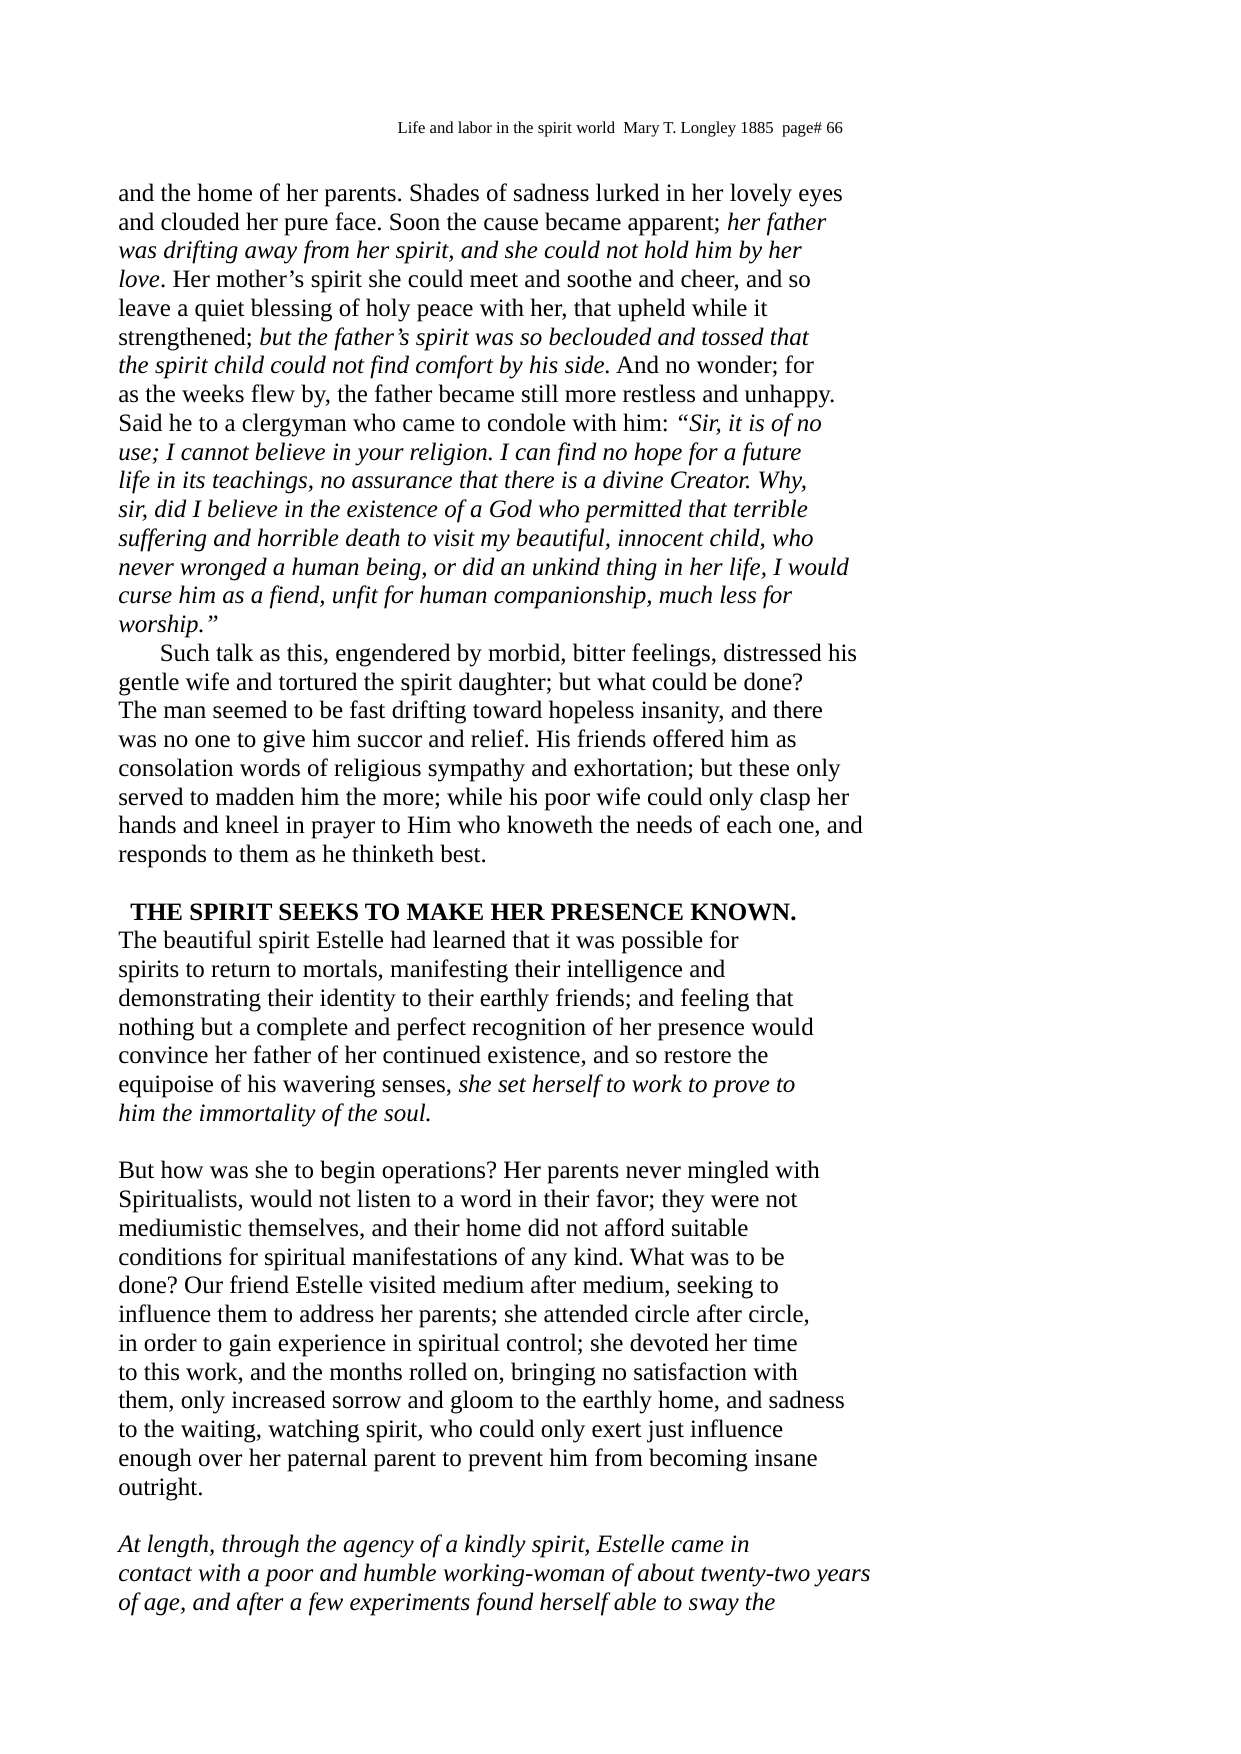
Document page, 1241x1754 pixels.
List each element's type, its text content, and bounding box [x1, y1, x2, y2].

text sir, did I believe in the existence of a God who permitted that terrible [118, 494, 1122, 523]
text responds to them as he thinketh best. [118, 839, 1122, 868]
text consolation words of religious sympathy and exhortation; but these only [118, 753, 1122, 782]
text Such talk as this, engendered by morbid, bitter feelings, distressed his [118, 638, 1122, 667]
text to the waiting, watching spirit, who could only exert just influence [118, 1414, 1122, 1443]
text But how was she to begin operations? Her parents never mingled with [118, 1156, 1122, 1184]
text conditions for spiritual manifestations of any kind. What was to be [118, 1242, 1122, 1271]
text worship.” [118, 609, 1122, 638]
text and the home of her parents. Shades of sadness lurked in her lovely eyes [118, 178, 1122, 207]
text outright. [118, 1472, 1122, 1501]
text was no one to give him succor and relief. His friends offered him as [118, 724, 1122, 753]
text strengthened; but the father’s spirit was so beclouded and tossed that [118, 322, 1122, 351]
text influence them to address her parents; she attended circle after circle, [118, 1299, 1122, 1328]
text THE SPIRIT SEEKS TO MAKE HER PRESENCE KNOWN. [118, 897, 1122, 926]
text hands and kneel in prayer to Him who knoweth the needs of each one, and [118, 811, 1122, 839]
text At length, through the agency of a kindly spirit, Estelle came in [118, 1529, 1122, 1558]
text served to madden him the more; while his poor wife could only clasp her [118, 782, 1122, 811]
text in order to gain experience in spiritual control; she devoted her time [118, 1328, 1122, 1357]
text him the immortality of the soul. [118, 1098, 1122, 1127]
text them, only increased sorrow and gloom to the earthly home, and sadness [118, 1386, 1122, 1414]
text spirits to return to mortals, manifesting their intelligence and [118, 954, 1122, 983]
text nothing but a complete and perfect recognition of her presence would [118, 1012, 1122, 1041]
text life in its teachings, no assurance that there is a divine Creator. Why, [118, 466, 1122, 494]
text The beautiful spirit Estelle had learned that it was possible for [118, 926, 1122, 954]
text to this work, and the months rolled on, bringing no satisfaction with [118, 1357, 1122, 1386]
text use; I cannot believe in your religion. I can find no hope for a future [118, 437, 1122, 466]
text The man seemed to be fast drifting toward hopeless insanity, and there [118, 696, 1122, 724]
text equipoise of his wavering senses, she set herself to work to prove to [118, 1069, 1122, 1098]
text was drifting away from her spirit, and she could not hold him by her [118, 236, 1122, 264]
text gentle wife and tortured the spirit daughter; but what could be done? [118, 667, 1122, 696]
text suffering and horrible death to visit my beautiful, innocent child, who [118, 523, 1122, 552]
text contact with a poor and humble working-woman of about twenty-two years [118, 1558, 1122, 1587]
text mediumistic themselves, and their home did not afford suitable [118, 1213, 1122, 1242]
text and clouded her pure face. Soon the cause became apparent; her father [118, 207, 1122, 236]
text convince her father of her continued existence, and so restore the [118, 1041, 1122, 1069]
text curse him as a fiend, unfit for human companionship, much less for [118, 581, 1122, 609]
text done? Our friend Estelle visited medium after medium, seeking to [118, 1271, 1122, 1299]
text leave a quiet blessing of holy peace with her, that upheld while it [118, 293, 1122, 322]
text of age, and after a few experiments found herself able to sway the [118, 1587, 1122, 1616]
text Said he to a clergyman who came to condole with him: “Sir, it is of no [118, 408, 1122, 437]
text the spirit child could not find comfort by his side. And no wonder; for [118, 351, 1122, 379]
text never wronged a human being, or did an unkind thing in her life, I would [118, 552, 1122, 581]
text Spiritualists, would not listen to a word in their favor; they were not [118, 1184, 1122, 1213]
text demonstrating their identity to their earthly friends; and feeling that [118, 983, 1122, 1012]
text enough over her paternal parent to prevent him from becoming insane [118, 1443, 1122, 1472]
text as the weeks flew by, the father became still more restless and unhappy. [118, 379, 1122, 408]
text love. Her mother’s spirit she could meet and soothe and cheer, and so [118, 264, 1122, 293]
